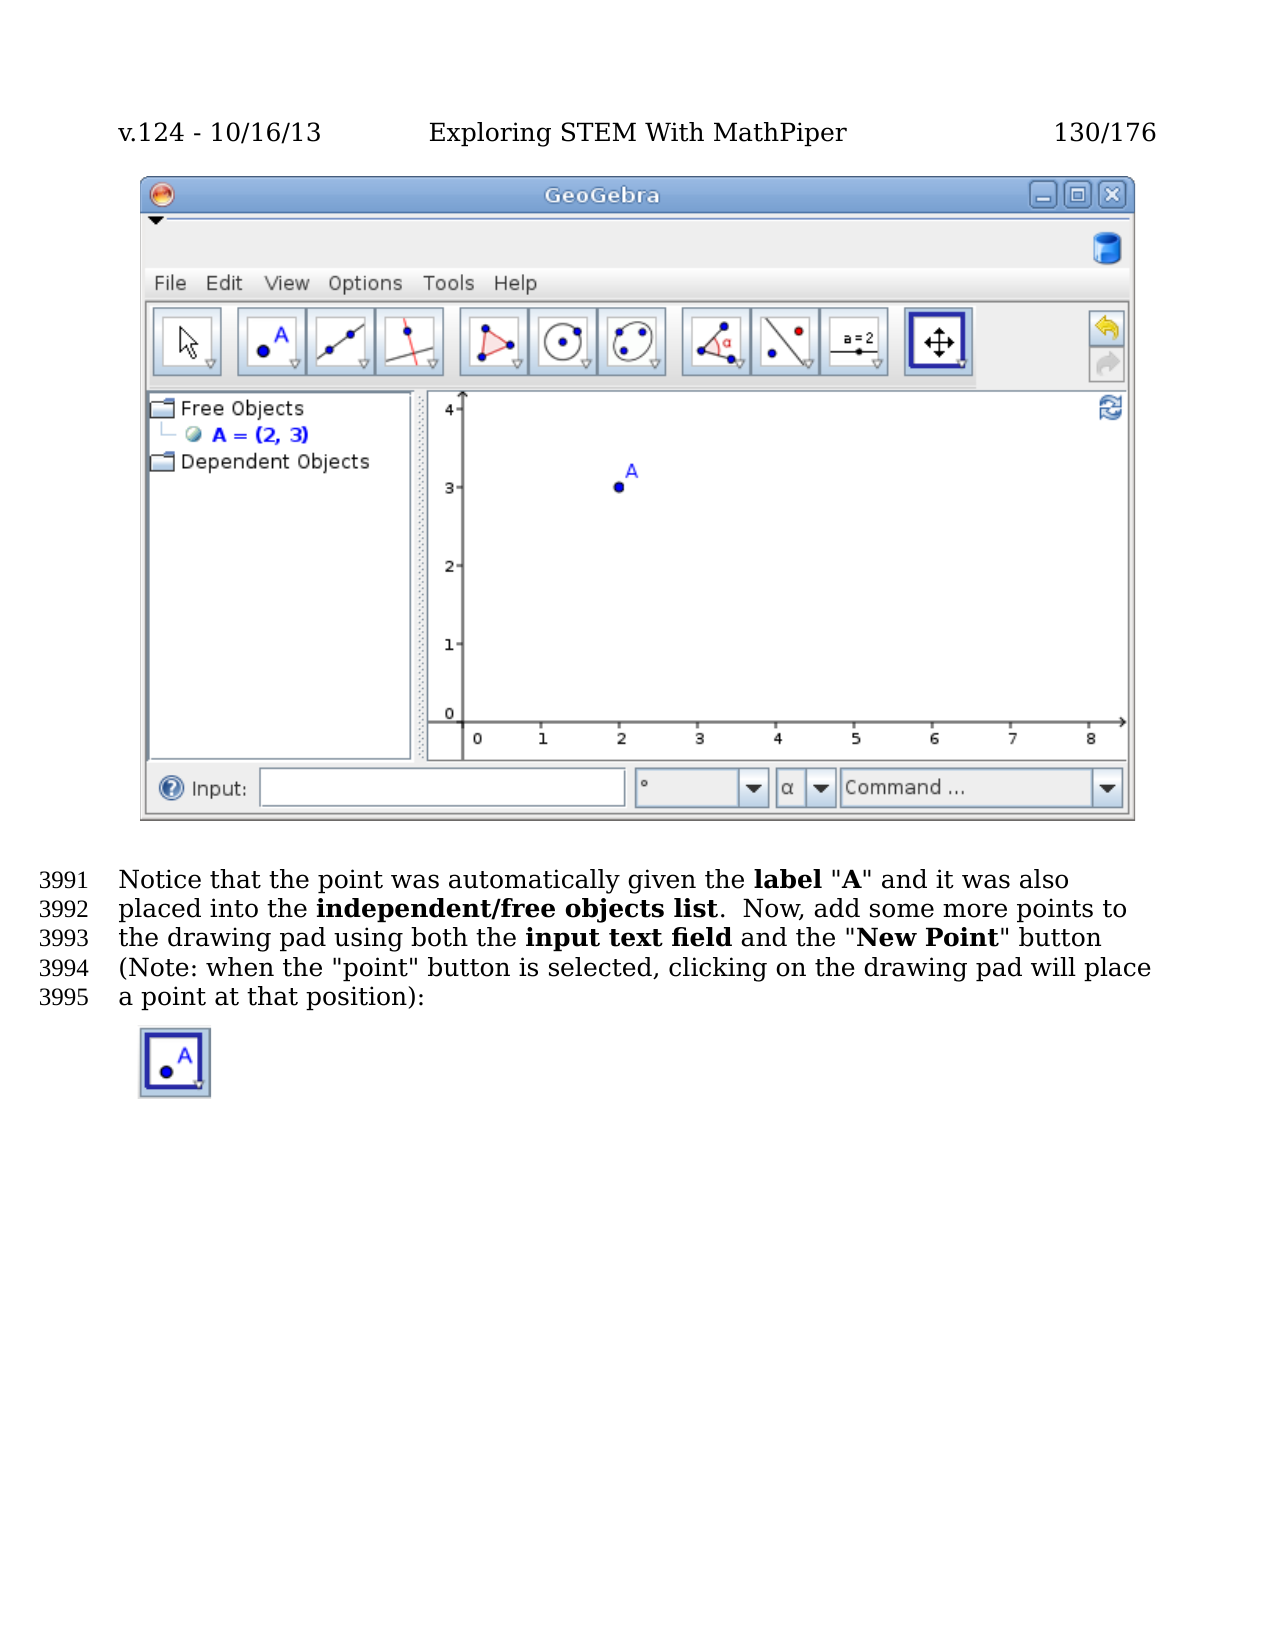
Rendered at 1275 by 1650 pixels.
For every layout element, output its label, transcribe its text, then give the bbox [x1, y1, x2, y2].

text Notice that the point was automatically given the label "A" and it was also placed into the independent/free objects list. Now, add some more points to the drawing pad using both the input text field and the "New Point" button (Note: when the "point" button is selected, clicking on the drawing pad will place a point at that position): [118, 865, 1157, 1011]
picture [140, 176, 1136, 821]
picture [137, 1025, 212, 1099]
